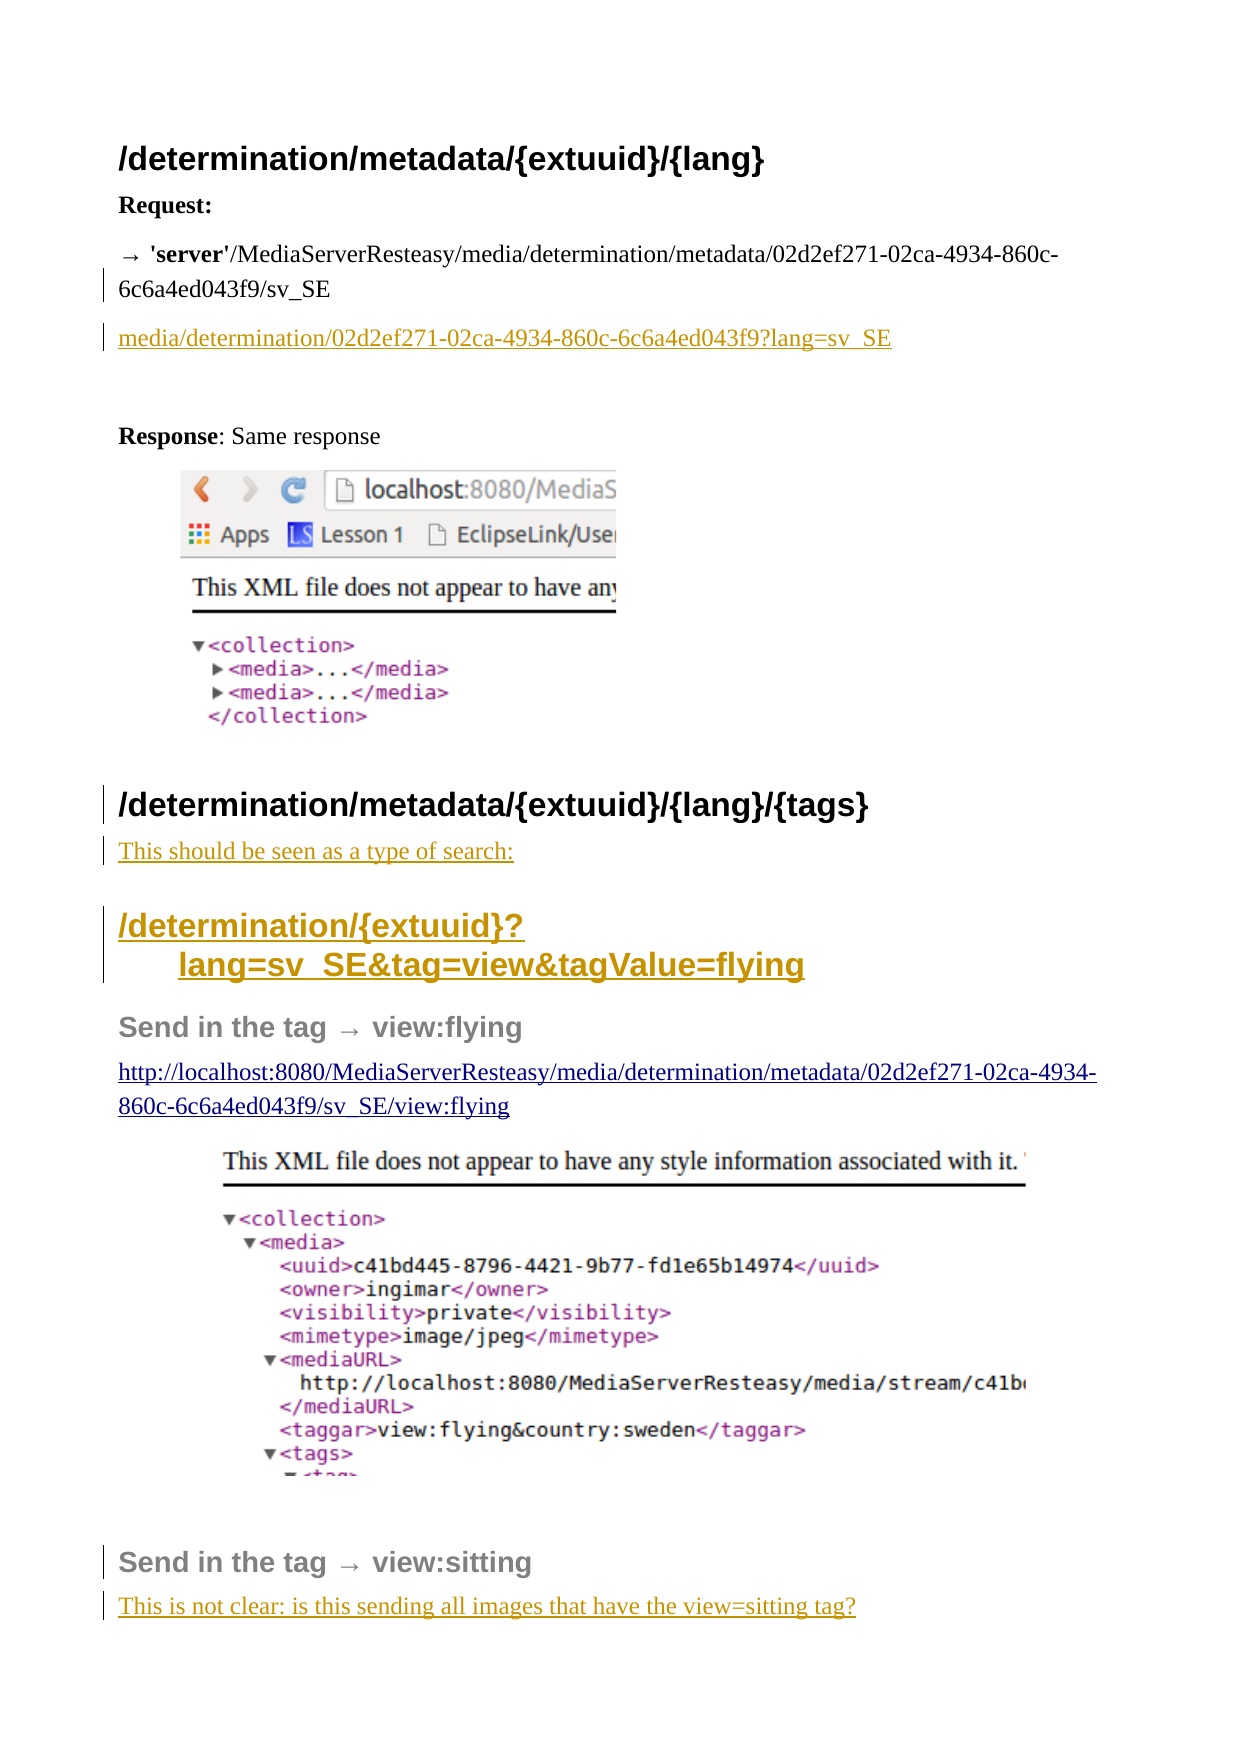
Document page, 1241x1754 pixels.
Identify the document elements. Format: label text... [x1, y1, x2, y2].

text This should be seen as a type of search: [118, 836, 1122, 865]
text Request: [118, 190, 1122, 219]
subtitle /determination/metadata/{extuuid}/{lang}/{tags} [118, 785, 1122, 824]
picture [180, 470, 617, 756]
text http://localhost:8080/MediaServerResteasy/media/determination/metadata/02d2ef271-02ca-4934-860c-6c6a4ed043f9/sv_SE/view:flying [118, 1057, 1122, 1120]
subtitle /determination/{extuuid}?lang=sv_SE&tag=view&tagValue=flying [118, 906, 1122, 983]
subtitle Send in the tag → view:flying [118, 1011, 1122, 1044]
text → 'server'/MediaServerResteasy/media/determination/metadata/02d2ef271-02ca-4934-860c-6c6a4ed043f9/sv_SE [118, 239, 1122, 302]
text Response: Same response [118, 421, 1122, 449]
text This is not clear: is this sending all images that have the view=sitting tag? [118, 1591, 1122, 1620]
text media/determination/02d2ef271-02ca-4934-860c-6c6a4ed043f9?lang=sv_SE [118, 323, 1122, 351]
picture [214, 1140, 1026, 1476]
subtitle /determination/metadata/{extuuid}/{lang} [118, 139, 1122, 178]
subtitle Send in the tag → view:sitting [118, 1545, 1122, 1579]
